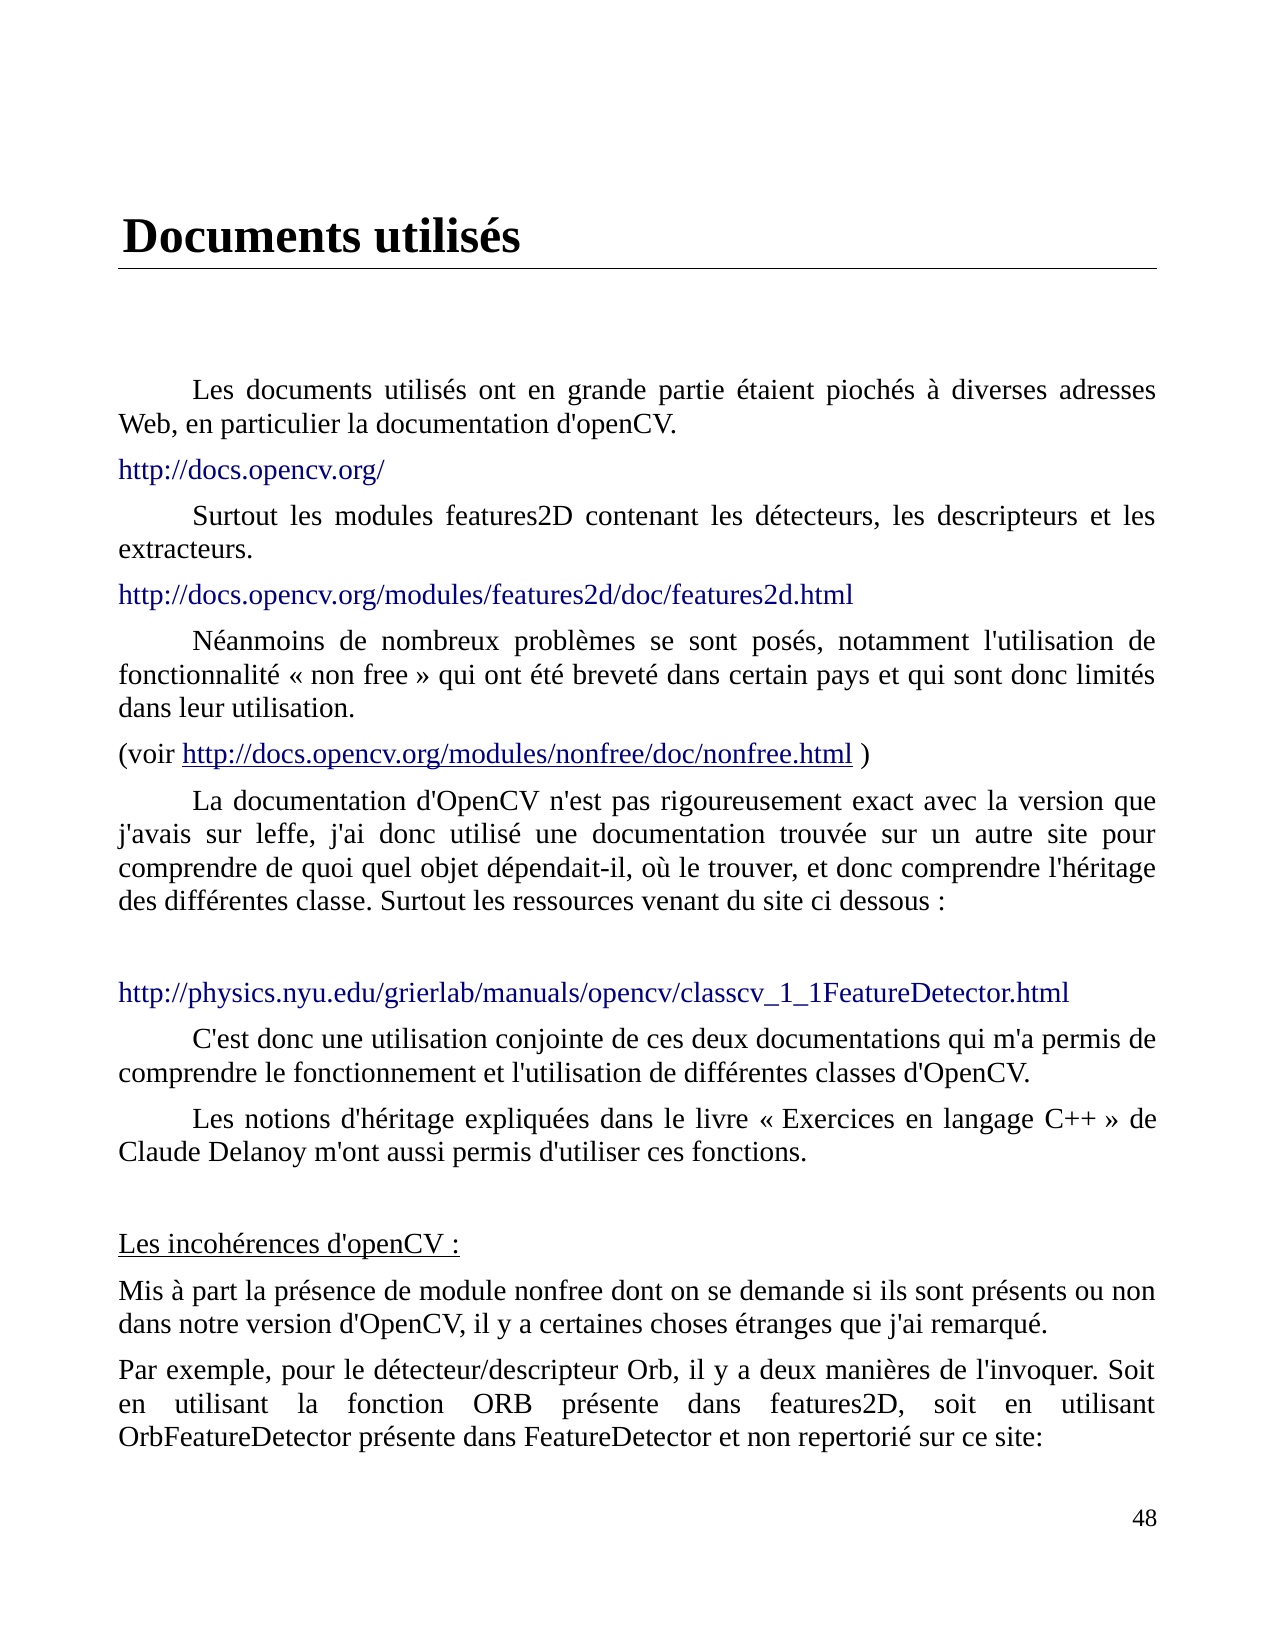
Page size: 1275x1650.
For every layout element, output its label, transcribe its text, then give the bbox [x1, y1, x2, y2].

text http://docs.opencv.org/modules/features2d/doc/features2d.html [118, 577, 1157, 611]
text C'est donc une utilisation conjointe de ces deux documentations qui m'a permis de comprendre le fonctionnement et l'utilisation de différentes classes d'OpenCV. [118, 1021, 1157, 1088]
text (voir http://docs.opencv.org/modules/nonfree/doc/nonfree.html ) [118, 737, 1157, 770]
text Mis à part la présence de module nonfree dont on se demande si ils sont présents ou non dans notre version d'OpenCV, il y a certaines choses étranges que j'ai remarqué. [118, 1273, 1157, 1340]
text http://physics.nyu.edu/grierlab/manuals/opencv/classcv_1_1FeatureDetector.html [118, 975, 1157, 1009]
text Par exemple, pour le détecteur/descripteur Orb, il y a deux manières de l'invoquer. Soit en utilisant la fonction ORB présente dans features2D, soit en utilisant OrbFeatureDetector présente dans FeatureDetector et non repertorié sur ce site: [118, 1352, 1157, 1453]
text Les notions d'héritage expliquées dans le livre « Exercices en langage C++ » de Claude Delanoy m'ont aussi permis d'utiliser ces fonctions. [118, 1101, 1157, 1168]
text http://docs.opencv.org/ [118, 452, 1157, 485]
text La documentation d'OpenCV n'est pas rigoureusement exact avec la version que j'avais sur leffe, j'ai donc utilisé une documentation trouvée sur un autre site pour comprendre de quoi quel objet dépendait-il, où le trouver, et donc comprendre l'héritage des différentes classe. Surtout les ressources venant du site ci dessous : [118, 783, 1157, 917]
text Les documents utilisés ont en grande partie étaient piochés à diverses adresses Web, en particulier la documentation d'openCV. [118, 372, 1157, 439]
subtitle Documents utilisés [118, 201, 1157, 268]
text Surtout les modules features2D contenant les détecteurs, les descripteurs et les extracteurs. [118, 498, 1157, 565]
text Néanmoins de nombreux problèmes se sont posés, notamment l'utilisation de fonctionnalité « non free » qui ont été breveté dans certain pays et qui sont donc limités dans leur utilisation. [118, 623, 1157, 724]
text Les incohérences d'openCV : [118, 1227, 1157, 1260]
